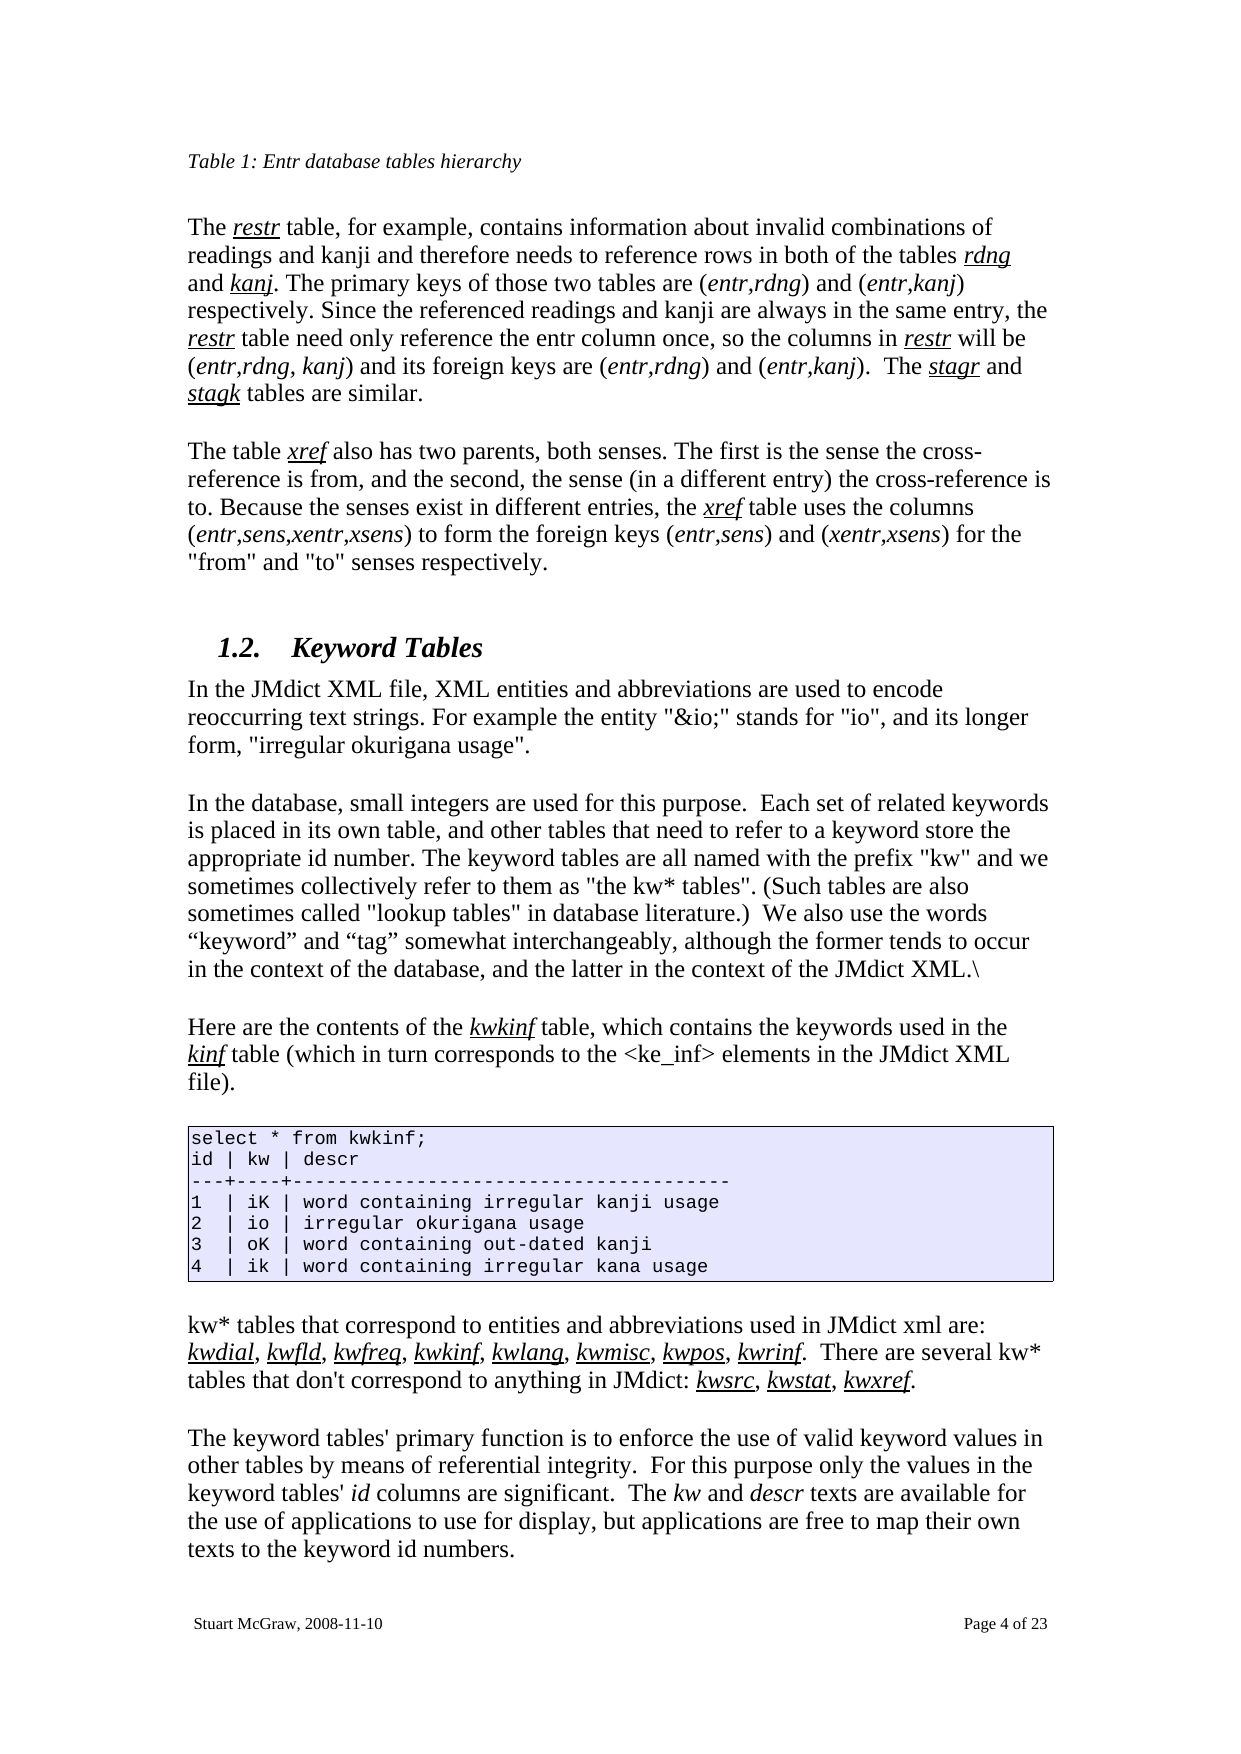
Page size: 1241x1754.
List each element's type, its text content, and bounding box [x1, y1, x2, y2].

subtitle Keyword Tables [187, 631, 1053, 664]
text In the JMdict XML file, XML entities and abbreviations are used to encode reoccurring text strings. For example the entity "&io;" stands for "io", and its longer form, "irregular okurigana usage". [187, 676, 1053, 759]
text select * from kwkinf; id | kw | descr ---+----+--------------------------------------- 1 | iK | word containing irregular kanji usage 2 | io | irregular okurigana usage 3 | oK | word containing out-dated kanji 4 | ik | word containing irregular kana usage [189, 1127, 1053, 1281]
text The keyword tables' primary function is to enforce the use of valid keyword values in other tables by means of referential integrity. For this purpose only the values in the keyword tables' id columns are significant. The kw and descr texts are available for the use of applications to use for display, but applications are free to map their own texts to the keyword id numbers. [187, 1424, 1053, 1562]
text Table 1: Entr database tables hierarchy [187, 150, 1053, 173]
text Here are the contents of the kwkinf table, which contains the keywords used in the kinf table (which in turn corresponds to the <ke_inf> elements in the JMdict XML file). [187, 1013, 1053, 1096]
text In the database, small integers are used for this purpose. Each set of related keywords is placed in its own table, and other tables that need to refer to a keyword store the appropriate id number. The keyword tables are all named with the prefix "kw" and we sometimes collectively refer to them as "the kw* tables". (Such tables are also sometimes called "lookup tables" in database literature.) We also use the words “keyword” and “tag” somewhat interchangeably, although the former tends to occur in the context of the database, and the latter in the context of the JMdict XML.\ [187, 789, 1053, 983]
text The table xref also has two parents, both senses. The first is the sense the cross-reference is from, and the second, the sense (in a different entry) the cross-reference is to. Because the senses exist in different entries, the xref table uses the columns (entr,sens,xentr,xsens) to form the foreign keys (entr,sens) and (xentr,xsens) for the "from" and "to" senses respectively. [187, 437, 1053, 576]
text kw* tables that correspond to entities and abbreviations used in JMdict xml are: kwdial, kwfld, kwfreq, kwkinf, kwlang, kwmisc, kwpos, kwrinf. There are several kw* tables that don't correspond to anything in JMdict: kwsrc, kwstat, kwxref. [187, 1311, 1053, 1394]
text The restr table, for example, contains information about invalid combinations of readings and kanji and therefore needs to reference rows in both of the tables rdng and kanj. The primary keys of those two tables are (entr,rdng) and (entr,kanj) respectively. Since the referenced readings and kanji are always in the same entry, the restr table need only reference the entr column once, so the columns in restr will be (entr,rdng, kanj) and its foreign keys are (entr,rdng) and (entr,kanj). The stagr and stagk tables are similar. [187, 186, 1053, 407]
